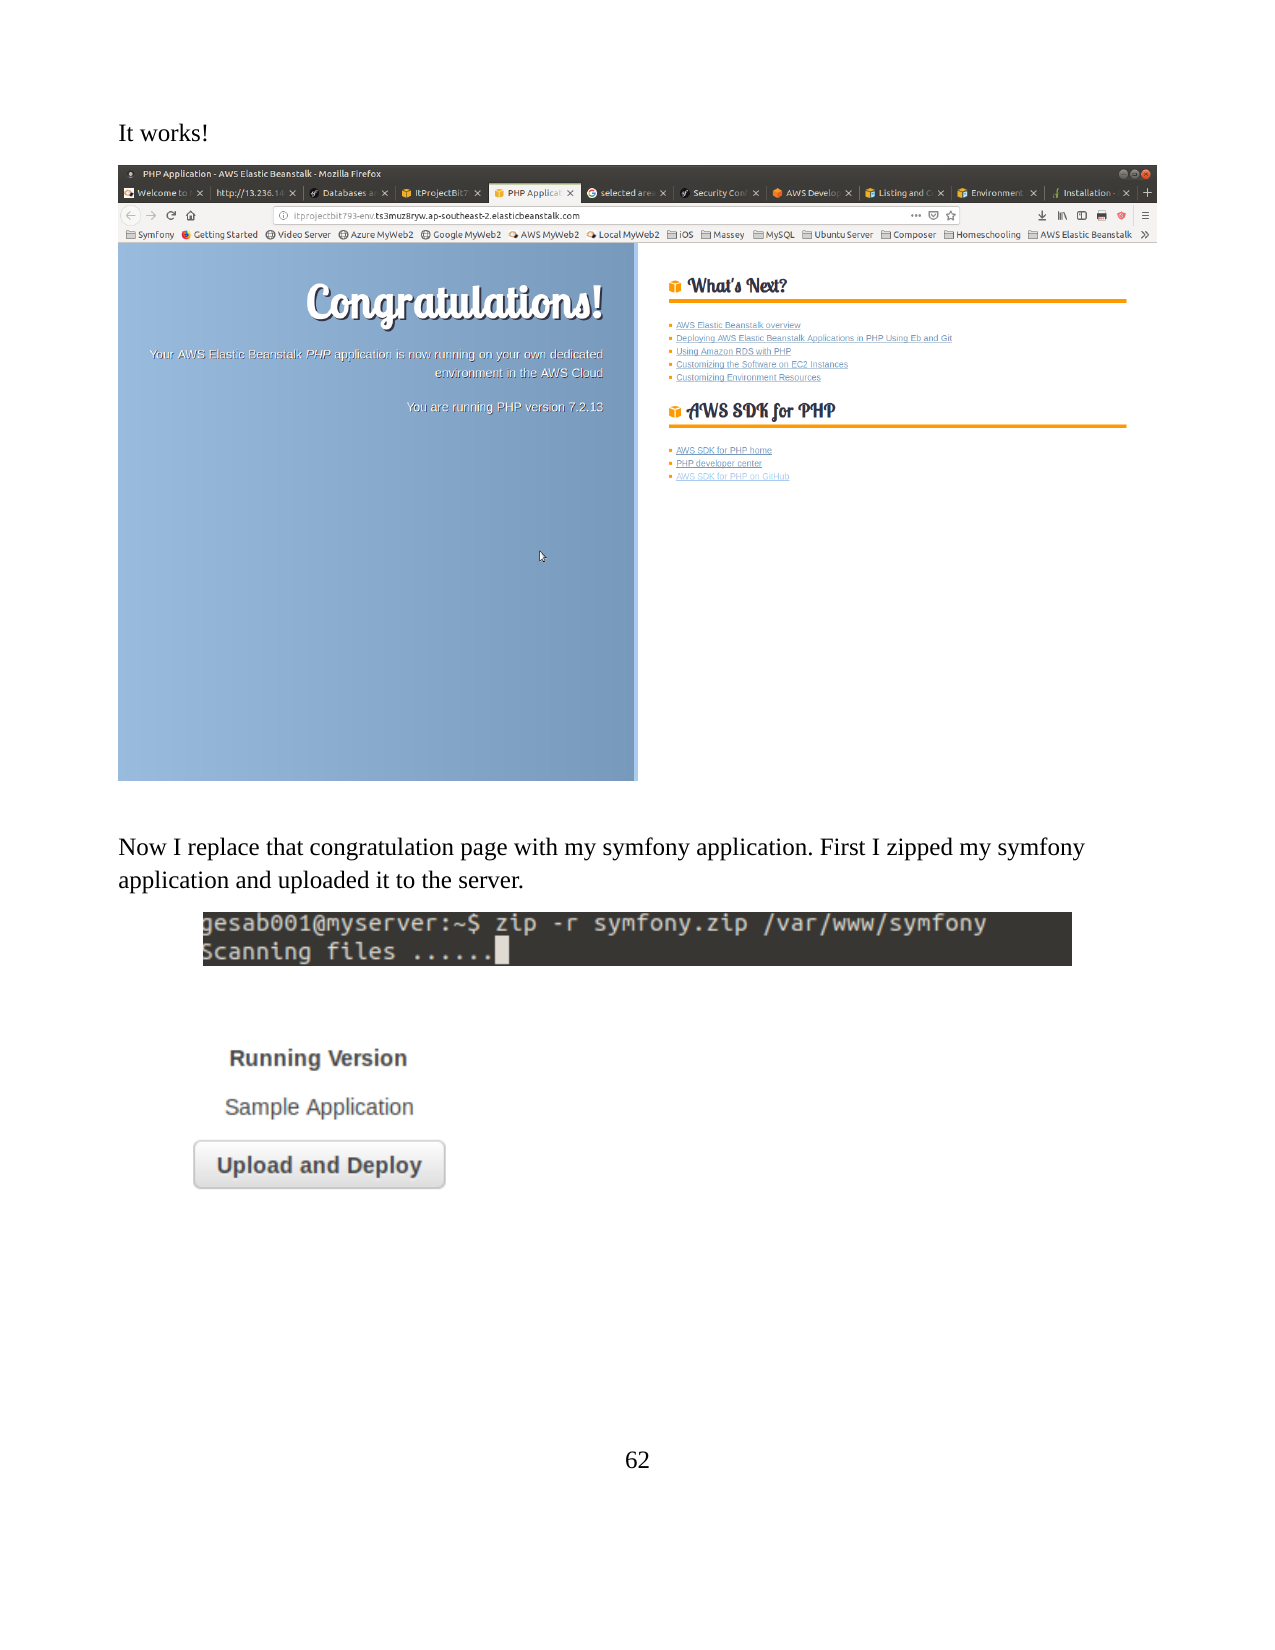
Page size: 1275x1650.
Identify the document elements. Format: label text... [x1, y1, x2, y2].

text It works! [118, 118, 1157, 147]
picture [118, 165, 1157, 781]
picture [203, 912, 1072, 966]
text Now I replace that congratulation page with my symfony application. First I zipped my symfony application and uploaded it to the server. [118, 832, 1157, 894]
picture [145, 1019, 507, 1216]
